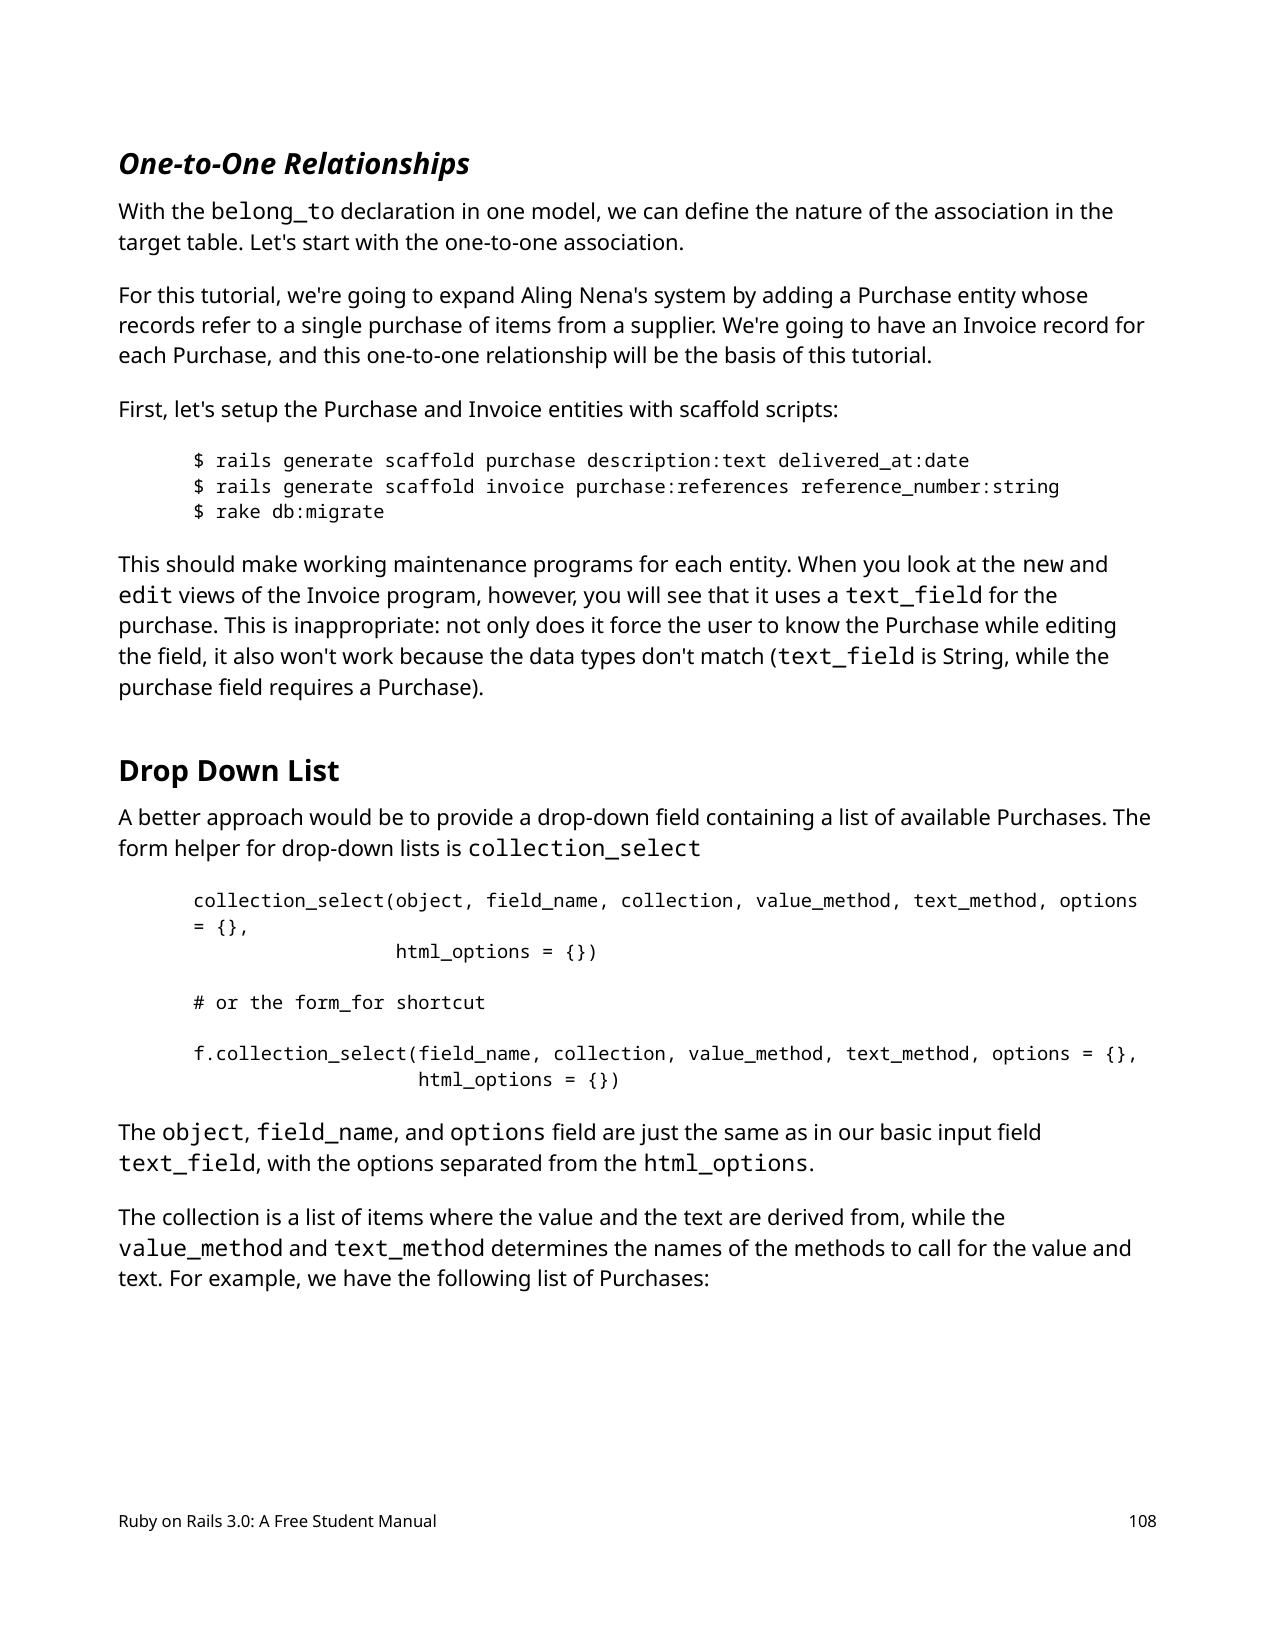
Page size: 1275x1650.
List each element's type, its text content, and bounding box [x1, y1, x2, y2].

text With the belong_to declaration in one model, we can define the nature of the association in the target table. Let's start with the one-to-one association. [118, 195, 1157, 256]
text For this tutorial, we're going to expand Aling Nena's system by adding a Purchase entity whose records refer to a single purchase of items from a supplier. We're going to have an Invoice record for each Purchase, and this one-to-one relationship will be the basis of this tutorial. [118, 280, 1157, 370]
text A better approach would be to provide a drop-down field containing a list of available Purchases. The form helper for drop-down lists is collection_select [118, 802, 1157, 863]
text First, let's setup the Purchase and Invoice entities with scaffold scripts: [118, 394, 1157, 423]
text The object, field_name, and options field are just the same as in our basic input field text_field, with the options separated from the html_options. [118, 1116, 1157, 1178]
subtitle One-to-One Relationships [118, 143, 1157, 183]
text The collection is a list of items where the value and the text are derived from, while the value_method and text_method determines the names of the methods to call for the value and text. For example, we have the following list of Purchases: [118, 1202, 1157, 1293]
subtitle Drop Down List [118, 750, 1157, 790]
text This should make working maintenance programs for each entity. When you look at the new and edit views of the Invoice program, however, you will see that it uses a text_field for the purchase. This is inappropriate: not only does it force the user to know the Purchase while editing the field, it also won't work because the data types don't match (text_field is String, while the purchase field requires a Purchase). [118, 548, 1157, 701]
text $ rails generate scaffold purchase description:text delivered_at:date $ rails generate scaffold invoice purchase:references reference_number:string $ rake db:migrate [193, 447, 1157, 524]
text collection_select(object, field_name, collection, value_method, text_method, options = {}, html_options = {}) # or the form_for shortcut f.collection_select(field_name, collection, value_method, text_method, options = {}, html_options = {}) [193, 887, 1157, 1092]
